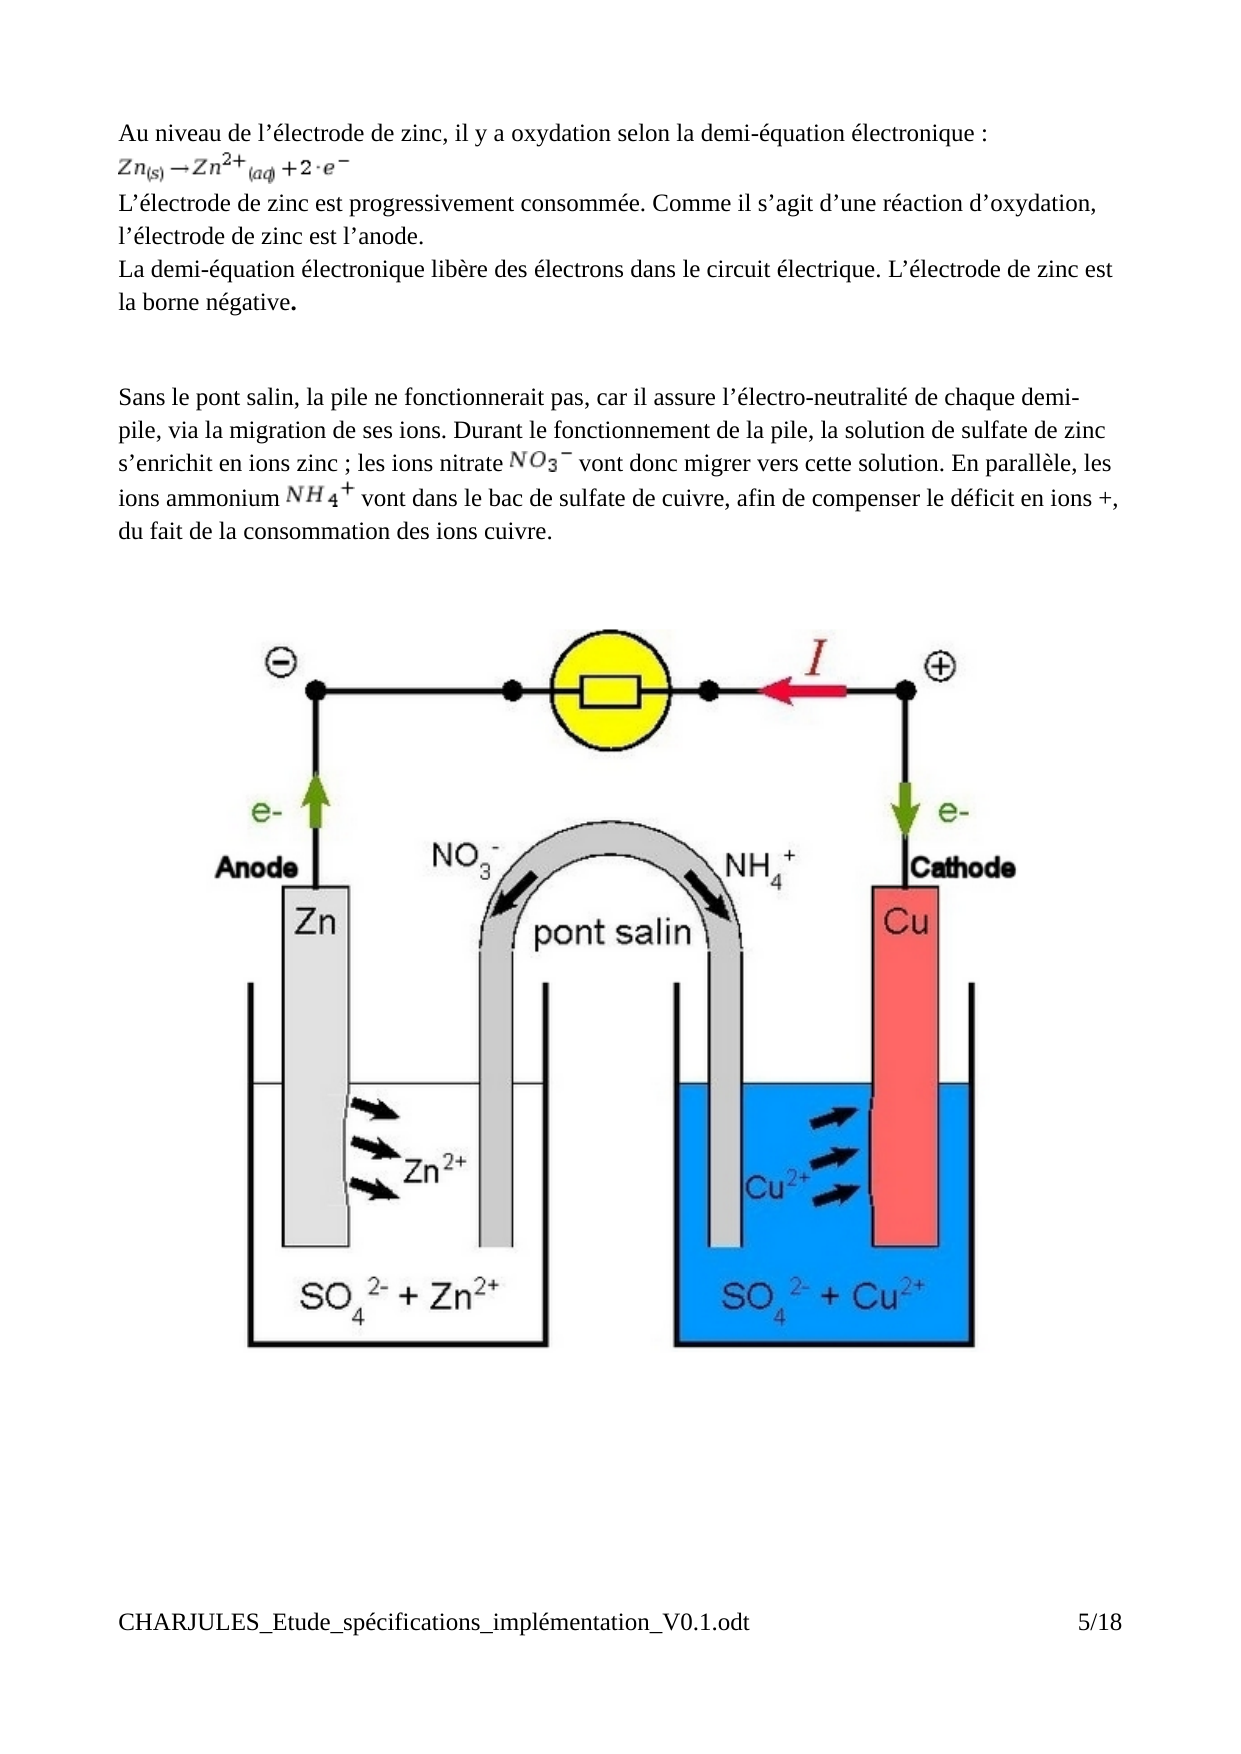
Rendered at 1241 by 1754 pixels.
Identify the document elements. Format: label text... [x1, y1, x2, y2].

picture [118, 151, 350, 184]
text Sans le pont salin, la pile ne fonctionnerait pas, car il assure l’électro-neutralité de chaque demi-pile, via la migration de ses ions. Durant le fonctionnement de la pile, la solution de sulfate de zinc s’enrichit en ions zinc ; les ions nitrate vont donc migrer vers cette solution. En parallèle, les ions ammonium vont dans le bac de sulfate de cuivre, afin de compenser le déficit en ions +, du fait de la consommation des ions cuivre. [118, 382, 1122, 545]
picture [286, 481, 355, 507]
picture [200, 611, 1041, 1363]
text Au niveau de l’électrode de zinc, il y a oxydation selon la demi-équation électronique : L’électrode de zinc est progressivement consommée. Comme il s’agit d’une réaction d’oxydation, l’électrode de zinc est l’anode. La demi-équation électronique libère des électrons dans le circuit électrique. L’électrode de zinc est la borne négative. [118, 118, 1122, 316]
picture [509, 451, 573, 472]
